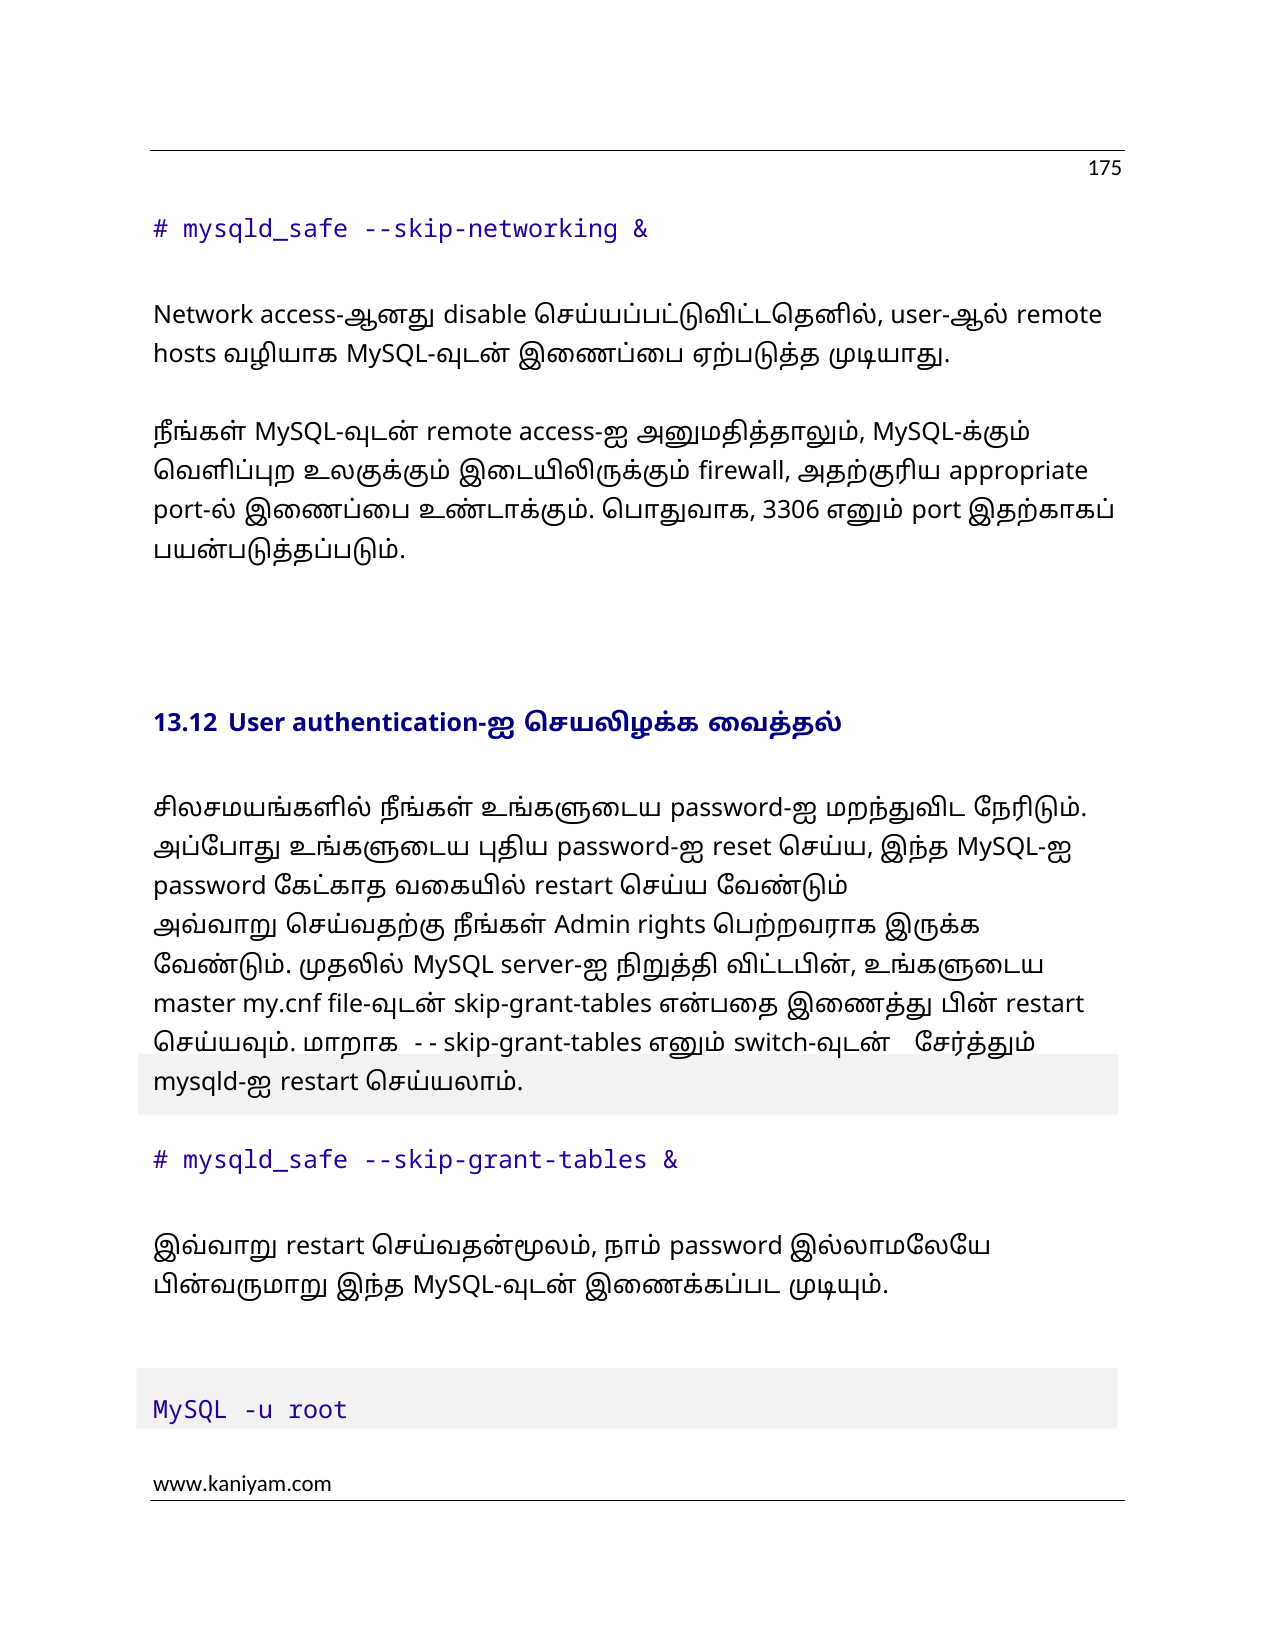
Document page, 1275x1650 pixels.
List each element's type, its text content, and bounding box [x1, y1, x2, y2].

text சிலசமயங்களில் நீங்கள் உங்களுடைய password-ஐ மறந்துவிட நேரிடும். அப்போது உங்களுடைய புதிய password-ஐ reset செய்ய, இந்த MySQL-ஐ password கேட்காத வகையில் restart செய்ய வேண்டும் அவ்வாறு செய்வதற்கு நீங்கள் Admin rights பெற்றவராக இருக்க வேண்டும். முதலில் MySQL server-ஐ நிறுத்தி விட்டபின், உங்களுடைய master my.cnf file-வுடன் skip-grant-tables என்பதை இணைத்து பின் restart செய்யவும். மாறாக - - skip-grant-tables எனும் switch-வுடன் சேர்த்தும் mysqld-ஐ restart செய்யலாம். [153, 789, 1122, 1137]
subtitle User authentication-ஐ செயலிழக்க வைத்தல் [153, 705, 1122, 739]
text # mysqld_safe --skip-grant-tables & [153, 1142, 1122, 1176]
text Network access-ஆனது disable செய்யப்பட்டுவிட்டதெனில், user-ஆல் remote hosts வழியாக MySQL-வுடன் இணைப்பை ஏற்படுத்த முடியாது. நீங்கள் MySQL-வுடன் remote access-ஐ அனுமதித்தாலும், MySQL-க்கும் வெளிப்புற உலகுக்கும் இடையிலிருக்கும் firewall, அதற்குரிய appropriate port-ல் இணைப்பை உண்டாக்கும். பொதுவாக, 3306 எனும் port இதற்காகப் பயன்படுத்தப்படும். [153, 257, 1122, 597]
text # mysqld_safe --skip-networking & [153, 211, 1122, 244]
text இவ்வாறு restart செய்வதன்மூலம், நாம் password இல்லாமலேயே பின்வருமாறு இந்த MySQL-வுடன் இணைக்கப்பட முடியும். [153, 1189, 1122, 1301]
